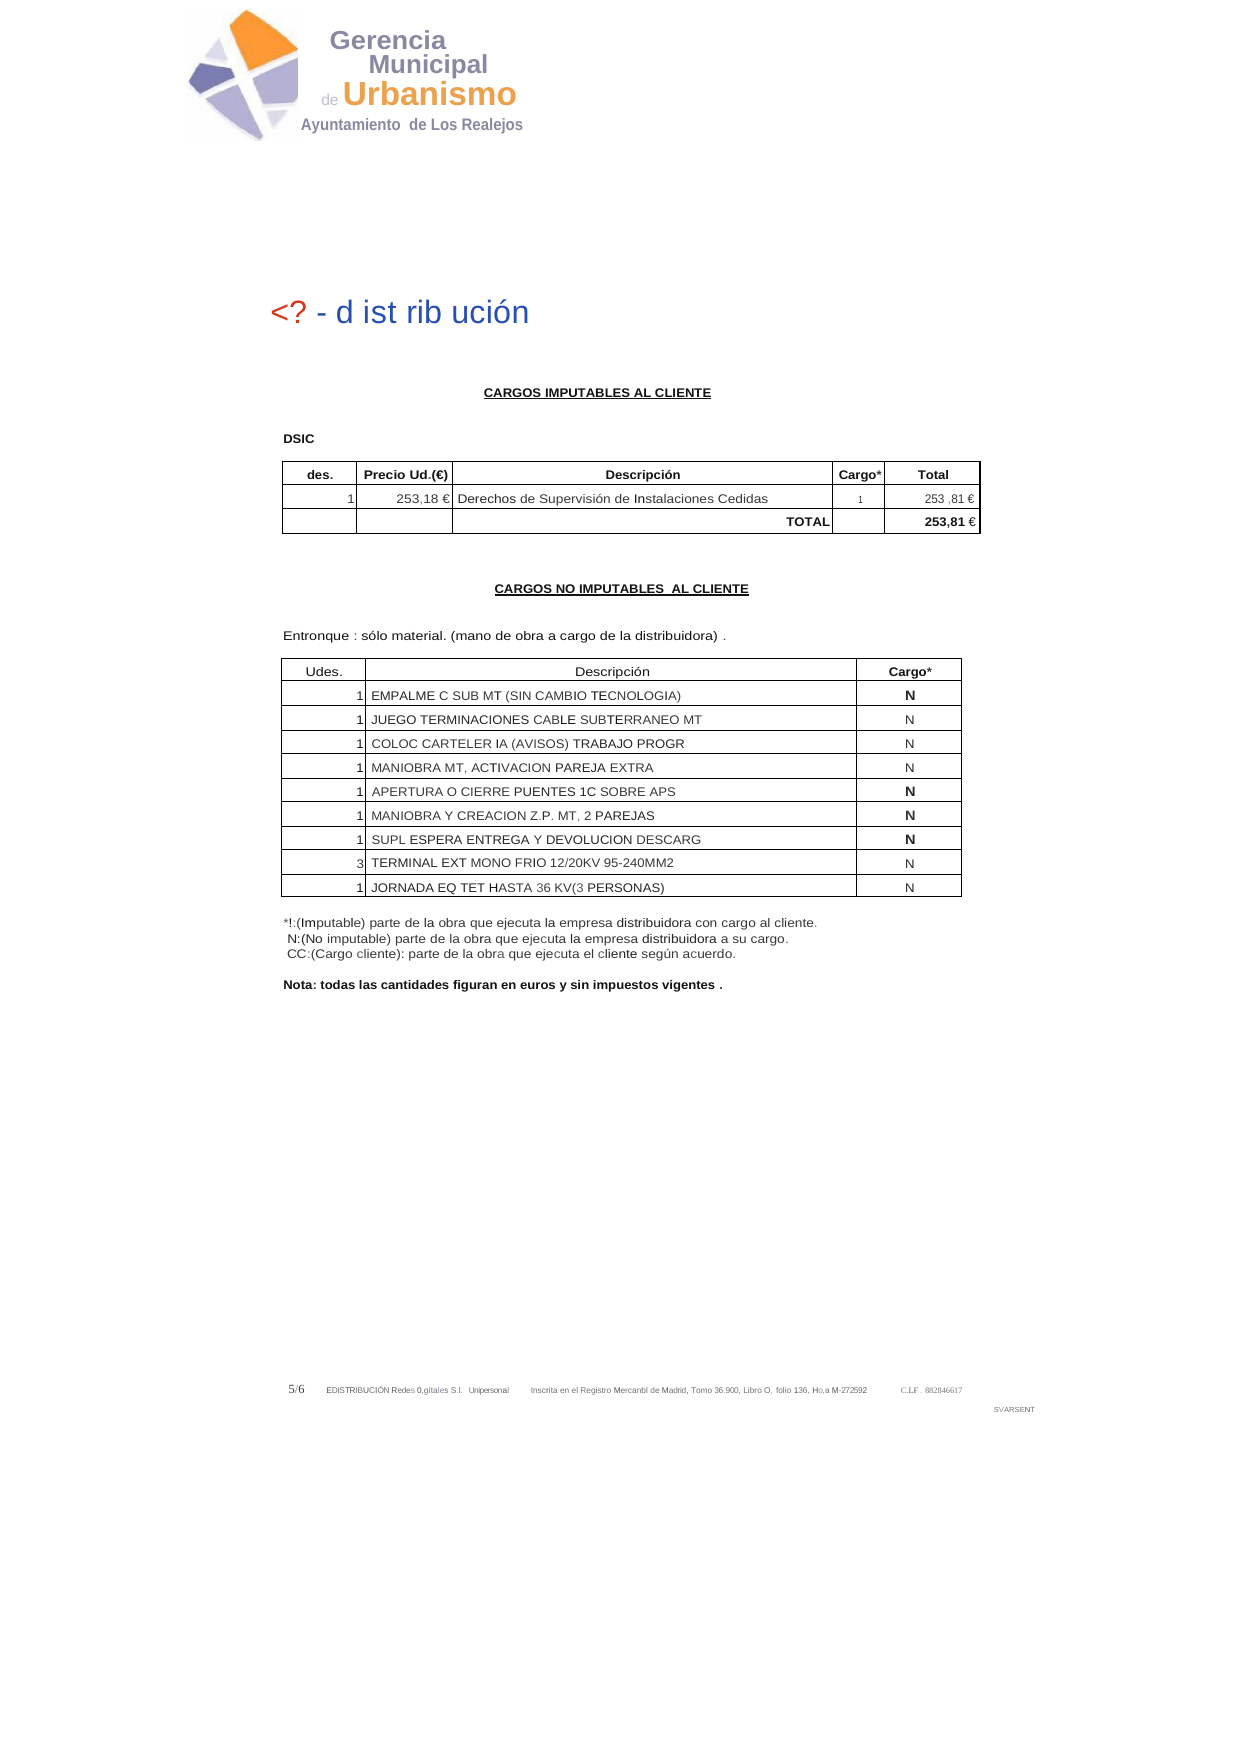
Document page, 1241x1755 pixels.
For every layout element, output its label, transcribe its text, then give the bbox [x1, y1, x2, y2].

table_cell JORNADA EQ TET HASTA 36 KV(3 PERSONAS) [366, 875, 856, 896]
table_cell N [857, 731, 961, 753]
table_cell [357, 509, 452, 533]
table_cell 1 [282, 681, 365, 705]
table_cell N [857, 802, 961, 826]
table_header Descripción [453, 462, 832, 483]
table_cell N [857, 850, 961, 874]
table_cell JUEGO TERMINACIONES CABLE SUBTERRANEO MT [366, 706, 856, 730]
text CARGOS IMPUTABLES AL CLIENTE [484, 385, 1207, 399]
table_cell 253 ,81 € [885, 485, 979, 508]
text Nota: todas las cantidades figuran en euros y sin impuestos vigentes . [283, 977, 1207, 992]
table_cell N [857, 681, 961, 705]
text CC:(Cargo cliente): parte de la obra que ejecuta el cliente según acuerdo. [287, 947, 1207, 961]
table_cell 1 [833, 485, 884, 508]
table_cell N [857, 754, 961, 778]
table_cell 1 [283, 485, 356, 508]
table_cell 1 [282, 875, 365, 896]
text *!:(Imputable) parte de la obra que ejecuta la empresa distribuidora con cargo al cliente. N:(No imputable) parte de la obra que ejecuta la empresa distribuidora a su cargo. [283, 916, 834, 946]
table_cell MANIOBRA Y CREACION Z.P. MT, 2 PAREJAS [366, 802, 856, 826]
table_cell 1 [282, 706, 365, 730]
table_cell SUPL ESPERA ENTREGA Y DEVOLUCION DESCARG [366, 827, 856, 849]
table_cell EMPALME C SUB MT (SIN CAMBIO TECNOLOGIA) [366, 681, 856, 705]
table_header des. [283, 462, 356, 483]
table_header Descripción [366, 659, 856, 680]
table_cell 1 [282, 754, 365, 778]
table_cell 253,81 € [885, 509, 979, 533]
text SVARSENT [127, 1406, 1035, 1414]
table_cell 3 [282, 850, 365, 874]
table_cell N [857, 706, 961, 730]
table_cell Derechos de Supervisión de Instalaciones Cedidas [453, 485, 832, 508]
table_header Cargo* [857, 659, 961, 680]
table_cell MANIOBRA MT, ACTIVACION PAREJA EXTRA [366, 754, 856, 778]
table_header Total [885, 462, 979, 483]
text Entronque : sólo material. (mano de obra a cargo de la distribuidora) . [283, 628, 1207, 643]
table_cell 253,18 € [357, 485, 452, 508]
table_header Precio Ud.(€) [357, 462, 452, 483]
table_header Cargo* [833, 462, 884, 483]
table_cell 1 [282, 779, 365, 801]
table_cell [833, 509, 884, 533]
table_cell COLOC CARTELER IA (AVISOS) TRABAJO PROGR [366, 731, 856, 753]
table_cell [283, 509, 356, 533]
table_header Udes. [282, 659, 365, 680]
subtitle <? - d ist rib ución [270, 293, 1207, 330]
table_cell N [857, 875, 961, 896]
table_cell N [857, 827, 961, 849]
table_cell 1 [282, 827, 365, 849]
table_cell N [857, 779, 961, 801]
text DSIC [283, 431, 1207, 446]
table_cell 1 [282, 802, 365, 826]
table_cell APERTURA O CIERRE PUENTES 1C SOBRE APS [366, 779, 856, 801]
text CARGOS NO IMPUTABLES AL CLIENTE [146, 582, 1097, 596]
table_cell 1 [282, 731, 365, 753]
table_cell TERMINAL EXT MONO FRIO 12/20KV 95-240MM2 [366, 850, 856, 874]
table_cell TOTAL [453, 509, 832, 533]
text 5/6 EDISTRIBUCIÓN Redes 0,gítales S.l. Unipersonal Inscrita en el Registro Mercanbl de Madrid, Tomo 36.900, Libro O, folio 136, Ho,a M-272592 C.LF . 882846617 [288, 1382, 1207, 1396]
